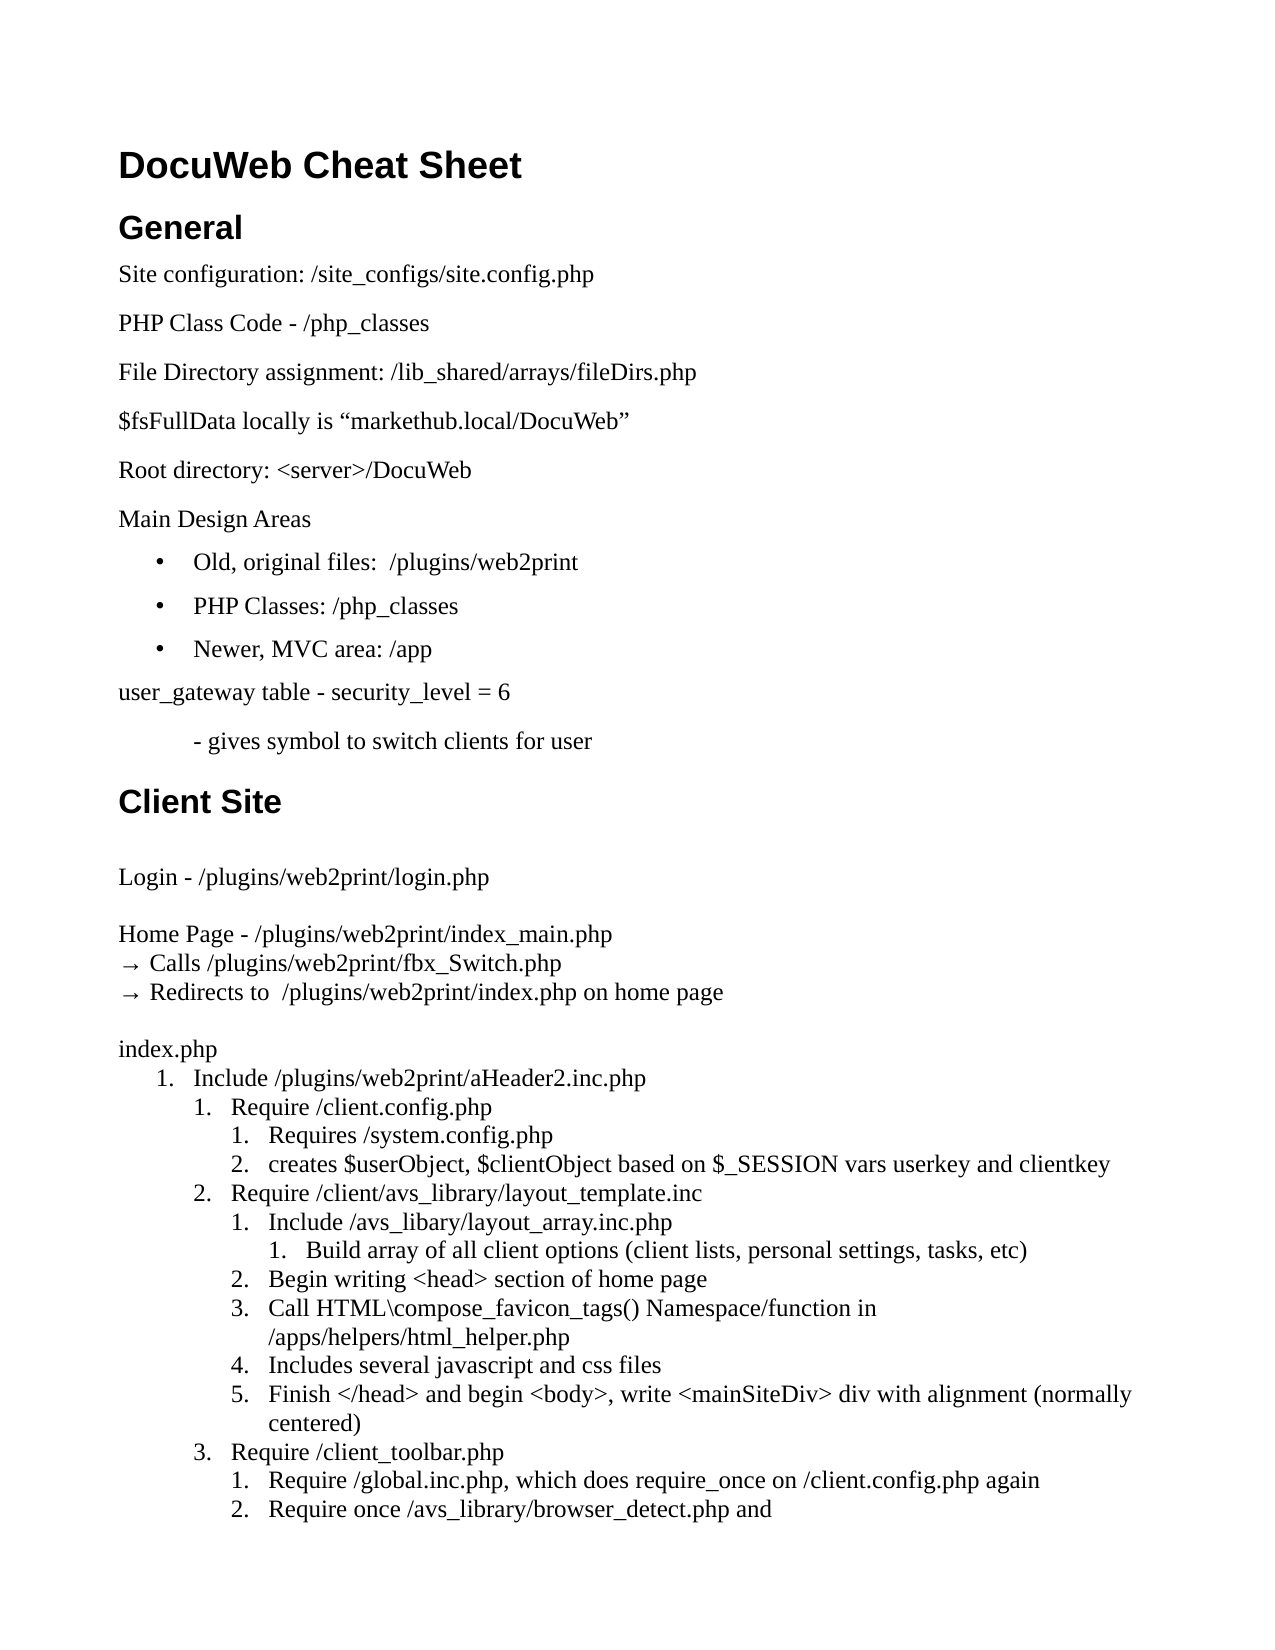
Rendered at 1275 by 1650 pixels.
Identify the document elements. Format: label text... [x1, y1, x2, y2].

list Require /client.config.php [193, 1092, 1157, 1120]
text - gives symbol to switch clients for user [118, 726, 1157, 755]
text Login - /plugins/web2print/login.php [118, 862, 1157, 890]
list Include /avs_libary/layout_array.inc.php [231, 1207, 1157, 1235]
list Newer, MVC area: /app [156, 634, 1157, 663]
text Home Page - /plugins/web2print/index_main.php [118, 919, 1157, 948]
subtitle General [118, 208, 1157, 246]
text Main Design Areas [118, 504, 1157, 533]
text → Calls /plugins/web2print/fbx_Switch.php [118, 948, 1157, 977]
list Require /client_toolbar.php [193, 1437, 1157, 1465]
text Site configuration: /site_configs/site.config.php [118, 259, 1157, 287]
text PHP Class Code - /php_classes [118, 308, 1157, 337]
list PHP Classes: /php_classes [156, 591, 1157, 619]
text index.php [118, 1034, 1157, 1063]
list Require /global.inc.php, which does require_once on /client.config.php again [231, 1465, 1157, 1494]
list Call HTML\compose_favicon_tags() Namespace/function in /apps/helpers/html_helper.php [231, 1293, 1157, 1350]
list Includes several javascript and css files [231, 1350, 1157, 1379]
list Build array of all client options (client lists, personal settings, tasks, etc) [268, 1235, 1157, 1264]
list Require once /avs_library/browser_detect.php and [231, 1494, 1157, 1523]
text File Directory assignment: /lib_shared/arrays/fileDirs.php [118, 357, 1157, 386]
text Root directory: <server>/DocuWeb [118, 455, 1157, 484]
list Require /client/avs_library/layout_template.inc [193, 1178, 1157, 1207]
list Old, original files: /plugins/web2print [156, 547, 1157, 576]
subtitle Client Site [118, 782, 1157, 820]
text → Redirects to /plugins/web2print/index.php on home page [118, 977, 1157, 1005]
text $fsFullData locally is “markethub.local/DocuWeb” [118, 406, 1157, 435]
list creates $userObject, $clientObject based on $_SESSION vars userkey and clientkey [231, 1149, 1157, 1178]
list Begin writing <head> section of home page [231, 1264, 1157, 1293]
list Requires /system.config.php [231, 1120, 1157, 1149]
subtitle DocuWeb Cheat Sheet [118, 143, 1157, 187]
list Include /plugins/web2print/aHeader2.inc.php [156, 1063, 1157, 1092]
list Finish </head> and begin <body>, write <mainSiteDiv> div with alignment (normally centered) [231, 1379, 1157, 1437]
text user_gateway table - security_level = 6 [118, 677, 1157, 706]
